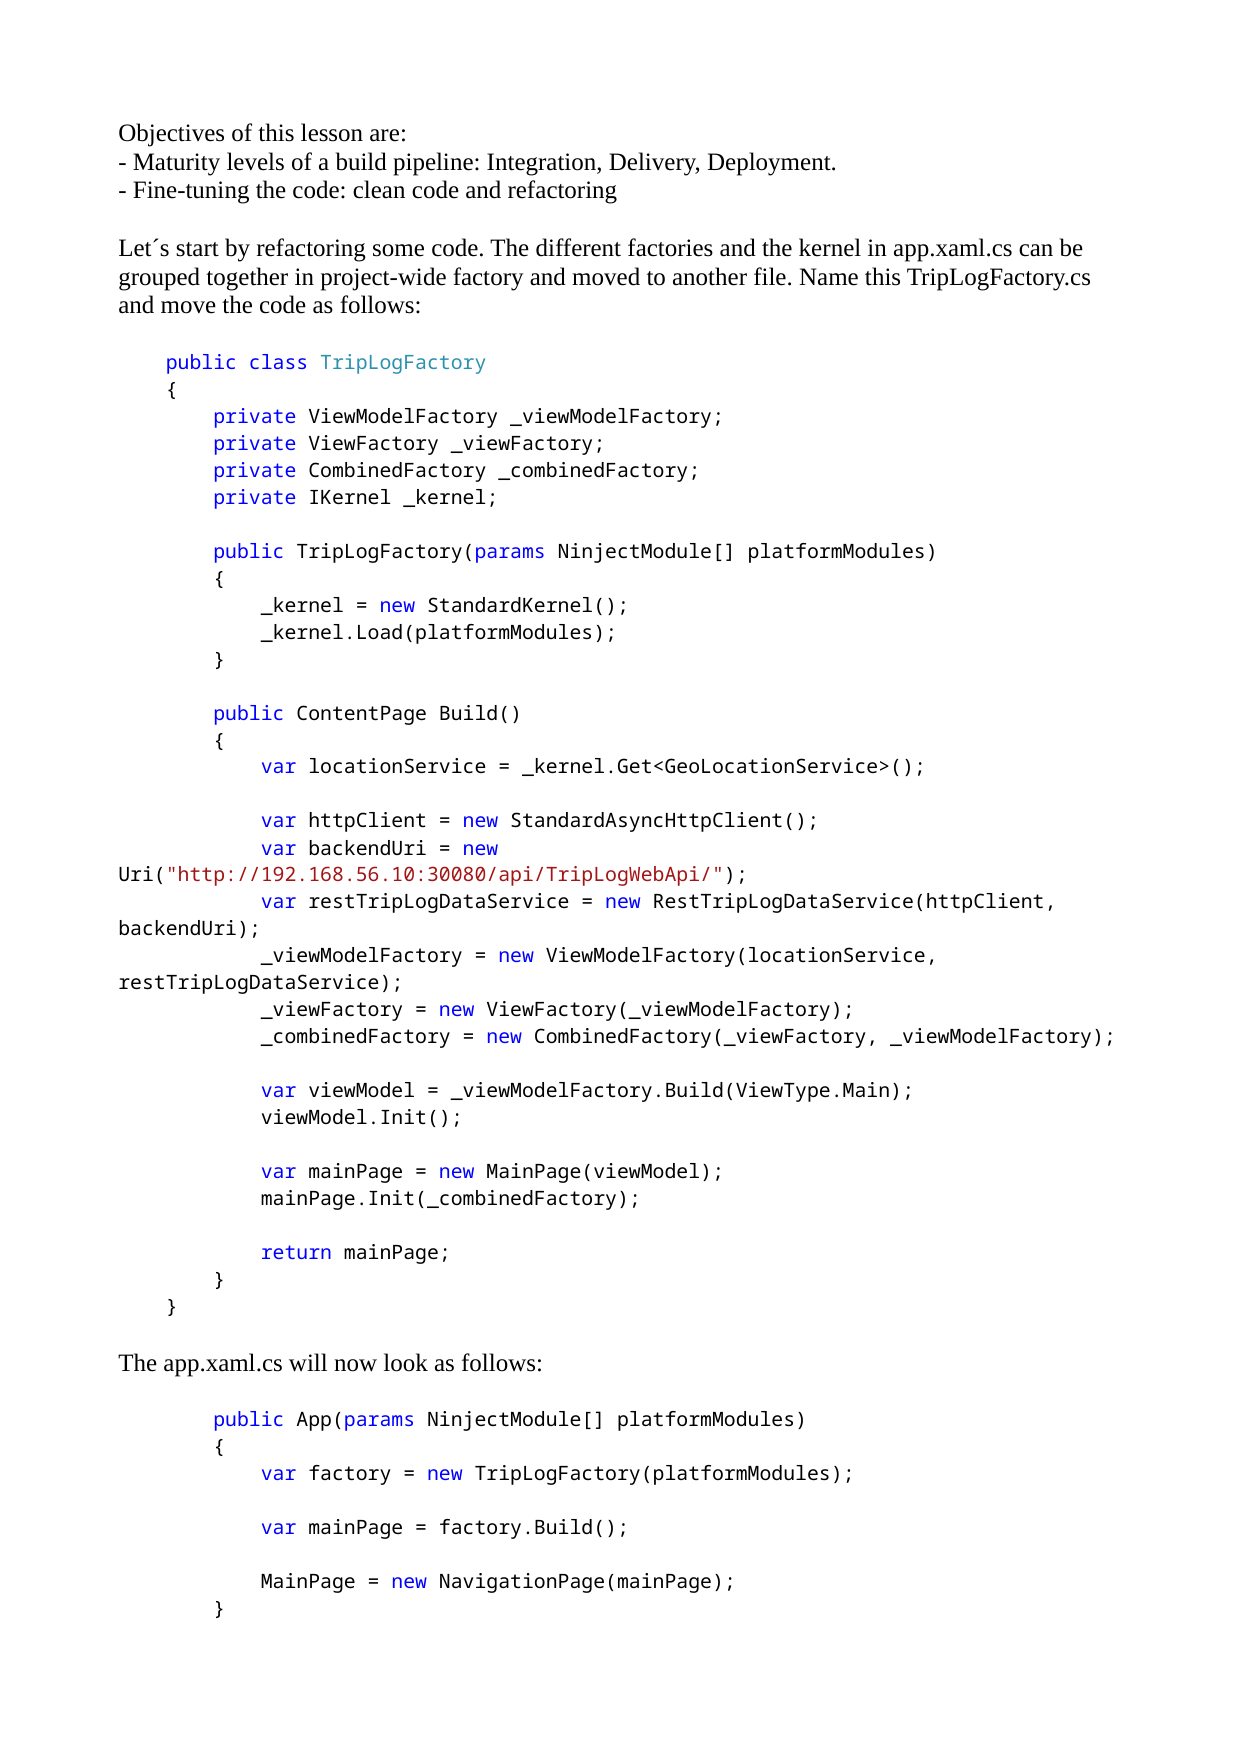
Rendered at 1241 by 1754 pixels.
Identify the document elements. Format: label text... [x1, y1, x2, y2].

text public App(params NinjectModule[] platformModules) [118, 1406, 1122, 1433]
text mainPage.Init(_combinedFactory); [118, 1184, 1122, 1211]
text } [118, 1292, 1122, 1319]
text Let´s start by refactoring some code. The different factories and the kernel in app.xaml.cs can be grouped together in project-wide factory and moved to another file. Name this TripLogFactory.cs and move the code as follows: [118, 233, 1122, 319]
text private ViewFactory _viewFactory; [118, 429, 1122, 456]
text var mainPage = new MainPage(viewModel); [118, 1157, 1122, 1184]
text - Maturity levels of a build pipeline: Integration, Delivery, Deployment. [118, 147, 1122, 176]
text return mainPage; [118, 1238, 1122, 1265]
text public class TripLogFactory [118, 348, 1122, 375]
text public TripLogFactory(params NinjectModule[] platformModules) [118, 537, 1122, 564]
text - Fine-tuning the code: clean code and refactoring [118, 176, 1122, 204]
text } [118, 1594, 1122, 1621]
text _viewModelFactory = new ViewModelFactory(locationService, restTripLogDataService); [118, 942, 1122, 996]
text public ContentPage Build() [118, 699, 1122, 726]
text var mainPage = factory.Build(); [118, 1513, 1122, 1541]
text _viewFactory = new ViewFactory(_viewModelFactory); [118, 996, 1122, 1023]
text viewModel.Init(); [118, 1103, 1122, 1131]
text var restTripLogDataService = new RestTripLogDataService(httpClient, backendUri); [118, 888, 1122, 942]
text _kernel.Load(platformModules); [118, 618, 1122, 645]
text MainPage = new NavigationPage(mainPage); [118, 1567, 1122, 1594]
text _combinedFactory = new CombinedFactory(_viewFactory, _viewModelFactory); [118, 1023, 1122, 1049]
text var backendUri = new Uri("http://192.168.56.10:30080/api/TripLogWebApi/"); [118, 834, 1122, 888]
text } [118, 645, 1122, 672]
text var httpClient = new StandardAsyncHttpClient(); [118, 807, 1122, 834]
text private ViewModelFactory _viewModelFactory; [118, 402, 1122, 429]
text var factory = new TripLogFactory(platformModules); [118, 1459, 1122, 1487]
text { [118, 726, 1122, 753]
text var viewModel = _viewModelFactory.Build(ViewType.Main); [118, 1077, 1122, 1103]
text private IKernel _kernel; [118, 483, 1122, 510]
text private CombinedFactory _combinedFactory; [118, 456, 1122, 483]
text { [118, 1433, 1122, 1459]
text _kernel = new StandardKernel(); [118, 591, 1122, 618]
text } [118, 1265, 1122, 1292]
text The app.xaml.cs will now look as follows: [118, 1348, 1122, 1377]
text { [118, 564, 1122, 591]
text var locationService = _kernel.Get<GeoLocationService>(); [118, 753, 1122, 780]
text { [118, 375, 1122, 402]
text Objectives of this lesson are: [118, 118, 1122, 147]
